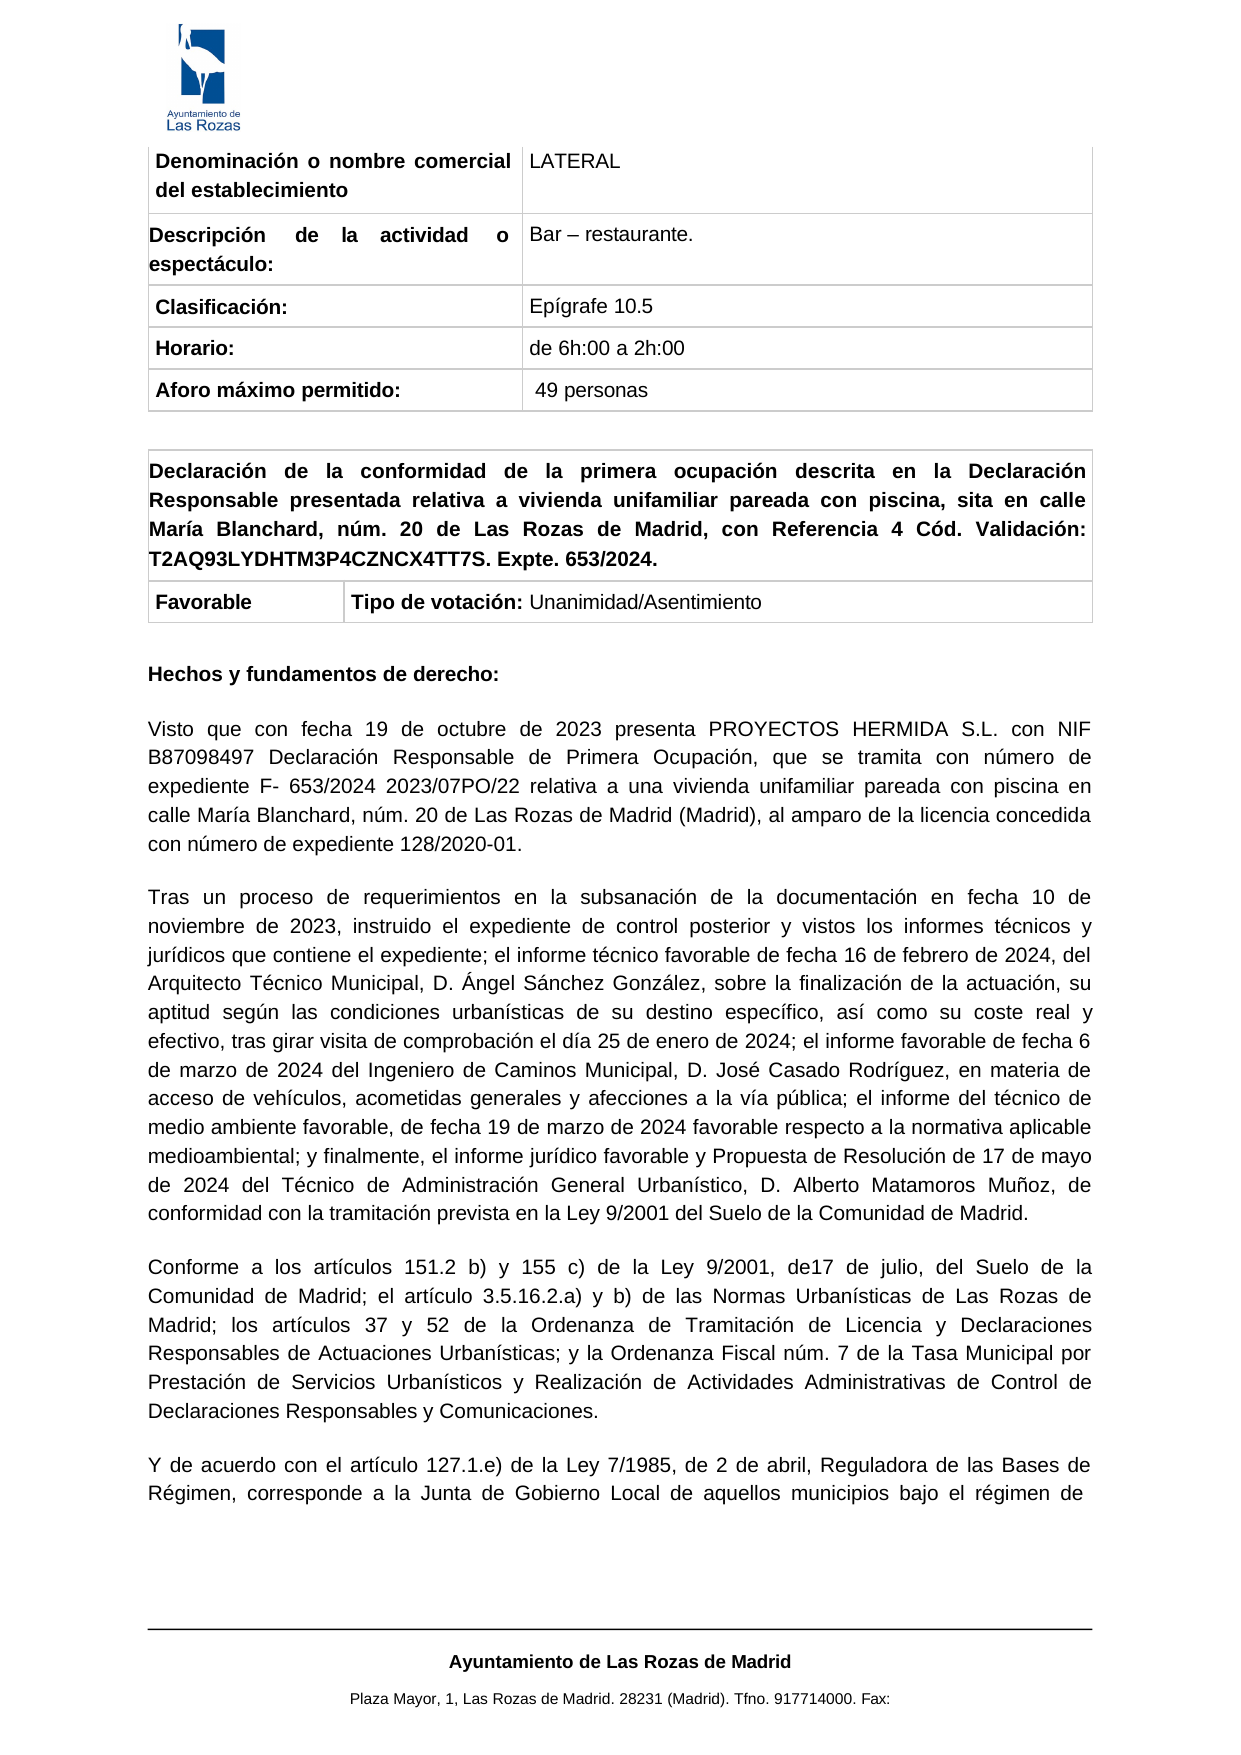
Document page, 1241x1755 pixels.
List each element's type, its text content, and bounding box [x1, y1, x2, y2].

table_cell Horario: [149, 328, 522, 368]
table_header LATERAL [523, 147, 1092, 212]
table_cell Favorable [149, 582, 343, 621]
table_cell Bar – restaurante. [523, 214, 1092, 284]
text Conforme a los artículos 151.2 b) y 155 c) de la Ley 9/2001, de17 de julio, del Suelo de la Comunidad de Madrid; el artículo 3.5.16.2.a) y b) de las Normas Urbanísticas de Las Rozas de Madrid; los artículos 37 y 52 de la Ordenanza de Tramitación de Licencia y Declaraciones Responsables de Actuaciones Urbanísticas; y la Ordenanza Fiscal núm. 7 de la Tasa Municipal por Prestación de Servicios Urbanísticos y Realización de Actividades Administrativas de Control de Declaraciones Responsables y Comunicaciones. [148, 1255, 1093, 1423]
table_cell Epígrafe 10.5 [523, 286, 1092, 326]
table_cell Aforo máximo permitido: [149, 370, 522, 410]
table_header Declaración de la conformidad de la primera ocupación descrita en la Declaración Responsable presentada relativa a vivienda unifamiliar pareada con piscina, sita en calle María Blanchard, núm. 20 de Las Rozas de Madrid, con Referencia 4 Cód. Validación: T2AQ93LYDHTM3P4CZNCX4TT7S. Expte. 653/2024. [149, 451, 1092, 579]
table_cell Clasificación: [149, 286, 522, 326]
table_cell de 6h:00 a 2h:00 [523, 328, 1092, 368]
table_cell 49 personas [523, 370, 1092, 410]
table_cell Tipo de votación: Unanimidad/Asentimiento [345, 582, 1092, 621]
table_header Denominación o nombre comercial del establecimiento [149, 147, 522, 212]
text Visto que con fecha 19 de octubre de 2023 presenta PROYECTOS HERMIDA S.L. con NIF B87098497 Declaración Responsable de Primera Ocupación, que se tramita con número de expediente F- 653/2024 2023/07PO/22 relativa a una vivienda unifamiliar pareada con piscina en calle María Blanchard, núm. 20 de Las Rozas de Madrid (Madrid), al amparo de la licencia concedida con número de expediente 128/2020-01. [148, 716, 1093, 855]
subtitle Hechos y fundamentos de derecho: [148, 662, 1134, 686]
text Tras un proceso de requerimientos en la subsanación de la documentación en fecha 10 de noviembre de 2023, instruido el expediente de control posterior y vistos los informes técnicos y jurídicos que contiene el expediente; el informe técnico favorable de fecha 16 de febrero de 2024, del Arquitecto Técnico Municipal, D. Ángel Sánchez González, sobre la finalización de la actuación, su aptitud según las condiciones urbanísticas de su destino específico, así como su coste real y efectivo, tras girar visita de comprobación el día 25 de enero de 2024; el informe favorable de fecha 6 de marzo de 2024 del Ingeniero de Caminos Municipal, D. José Casado Rodríguez, en materia de acceso de vehículos, acometidas generales y afecciones a la vía pública; el informe del técnico de medio ambiente favorable, de fecha 19 de marzo de 2024 favorable respecto a la normativa aplicable medioambiental; y finalmente, el informe jurídico favorable y Propuesta de Resolución de 17 de mayo de 2024 del Técnico de Administración General Urbanístico, D. Alberto Matamoros Muñoz, de conformidad con la tramitación prevista en la Ley 9/2001 del Suelo de la Comunidad de Madrid. [148, 885, 1093, 1225]
text Y de acuerdo con el artículo 127.1.e) de la Ley 7/1985, de 2 de abril, Reguladora de las Bases de Régimen, corresponde a la Junta de Gobierno Local de aquellos municipios bajo el régimen de [148, 1452, 1093, 1505]
table_cell Descripción de la actividad o espectáculo: [149, 214, 522, 284]
